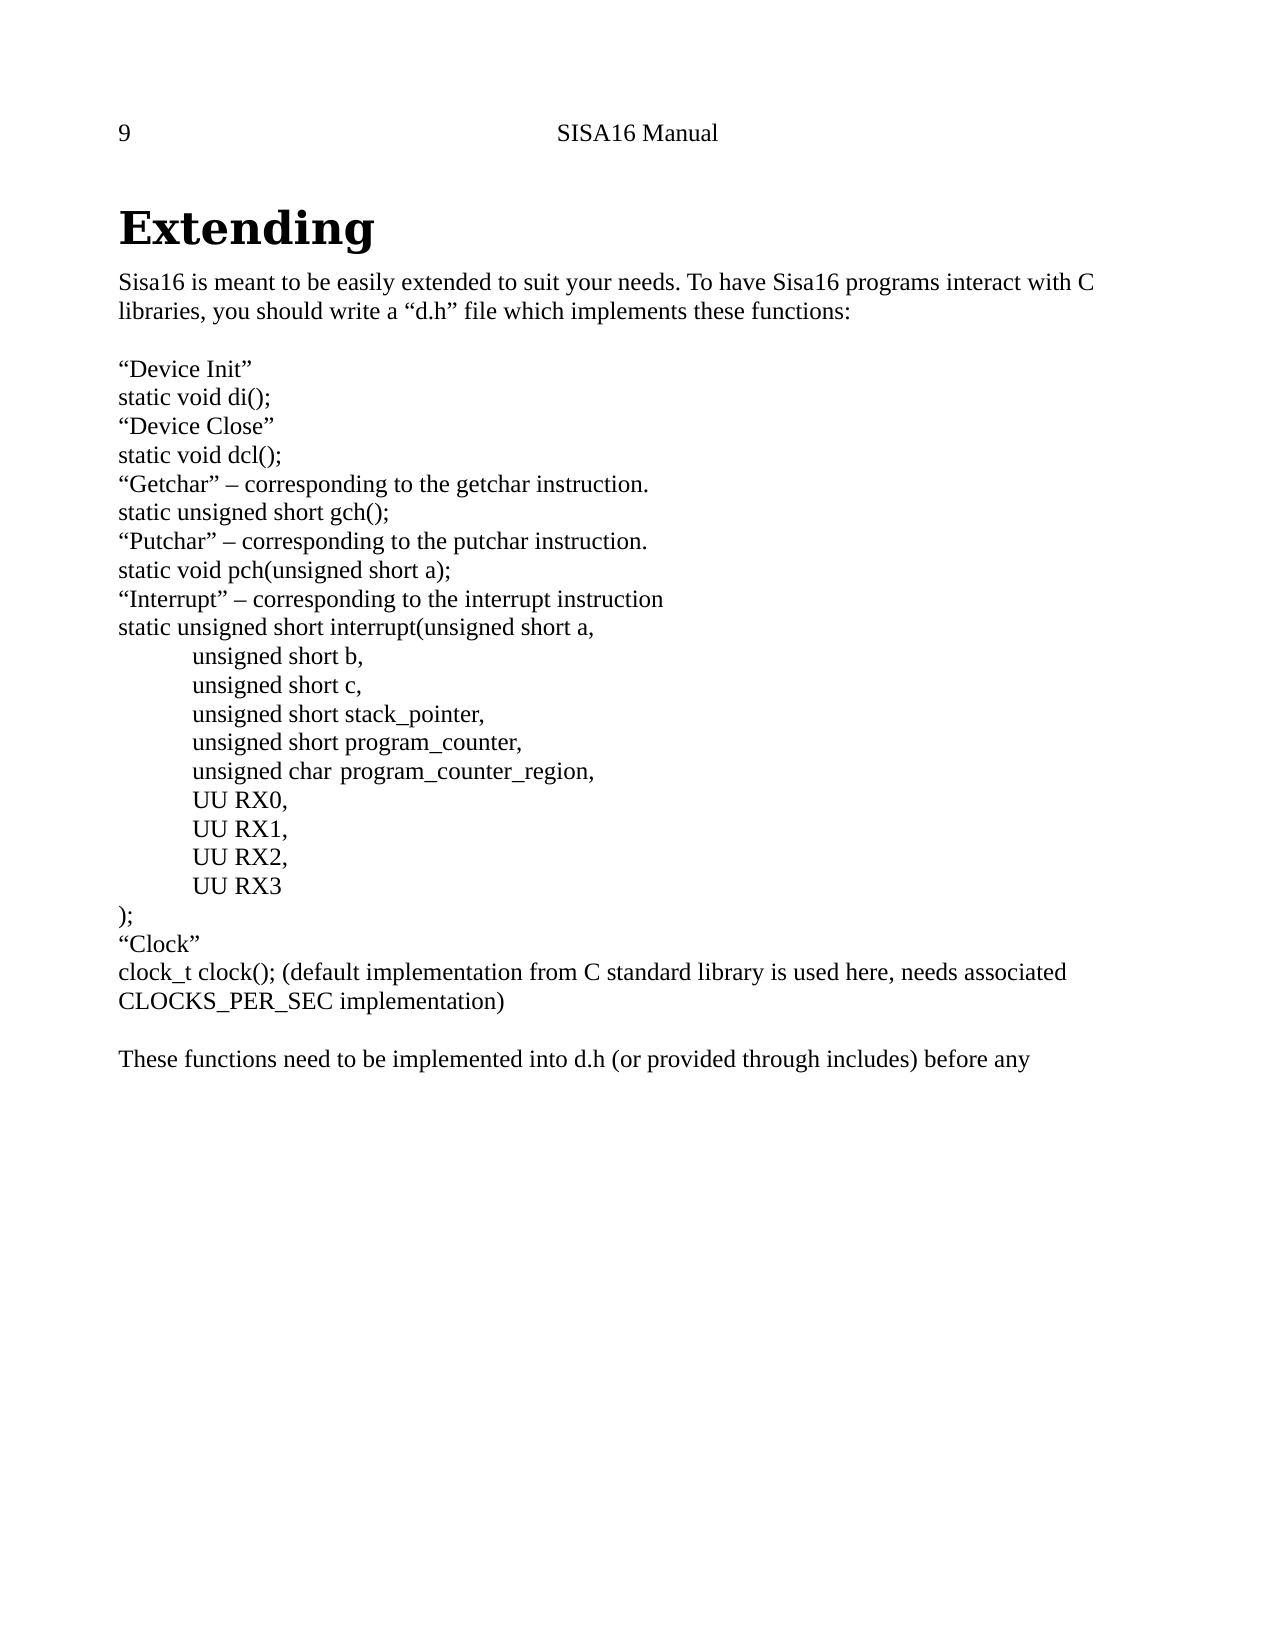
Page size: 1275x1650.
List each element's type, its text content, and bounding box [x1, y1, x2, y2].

text static void dcl(); [118, 440, 1157, 469]
text UU RX1, [118, 814, 1157, 842]
text static void di(); [118, 382, 1157, 411]
text static void pch(unsigned short a); [118, 555, 1157, 584]
subtitle Extending [118, 202, 1157, 255]
text These functions need to be implemented into d.h (or provided through includes) before any [118, 1044, 1157, 1072]
text “Clock” [118, 929, 1157, 957]
text ); [118, 900, 1157, 929]
text Sisa16 is meant to be easily extended to suit your needs. To have Sisa16 programs interact with C libraries, you should write a “d.h” file which implements these functions: [118, 267, 1157, 325]
text unsigned short stack_pointer, [118, 699, 1157, 727]
text UU RX0, [118, 785, 1157, 814]
text UU RX3 [118, 871, 1157, 900]
text unsigned short c, [118, 670, 1157, 699]
text UU RX2, [118, 842, 1157, 871]
text “Device Init” [118, 354, 1157, 382]
text “Putchar” – corresponding to the putchar instruction. [118, 526, 1157, 555]
text “Device Close” [118, 411, 1157, 440]
text unsigned short b, [118, 641, 1157, 670]
text unsigned char program_counter_region, [118, 756, 1157, 785]
text static unsigned short gch(); [118, 497, 1157, 526]
text unsigned short program_counter, [118, 727, 1157, 756]
text static unsigned short interrupt(unsigned short a, [118, 612, 1157, 641]
text clock_t clock(); (default implementation from C standard library is used here, needs associated CLOCKS_PER_SEC implementation) [118, 957, 1157, 1015]
text “Getchar” – corresponding to the getchar instruction. [118, 469, 1157, 497]
text “Interrupt” – corresponding to the interrupt instruction [118, 584, 1157, 612]
